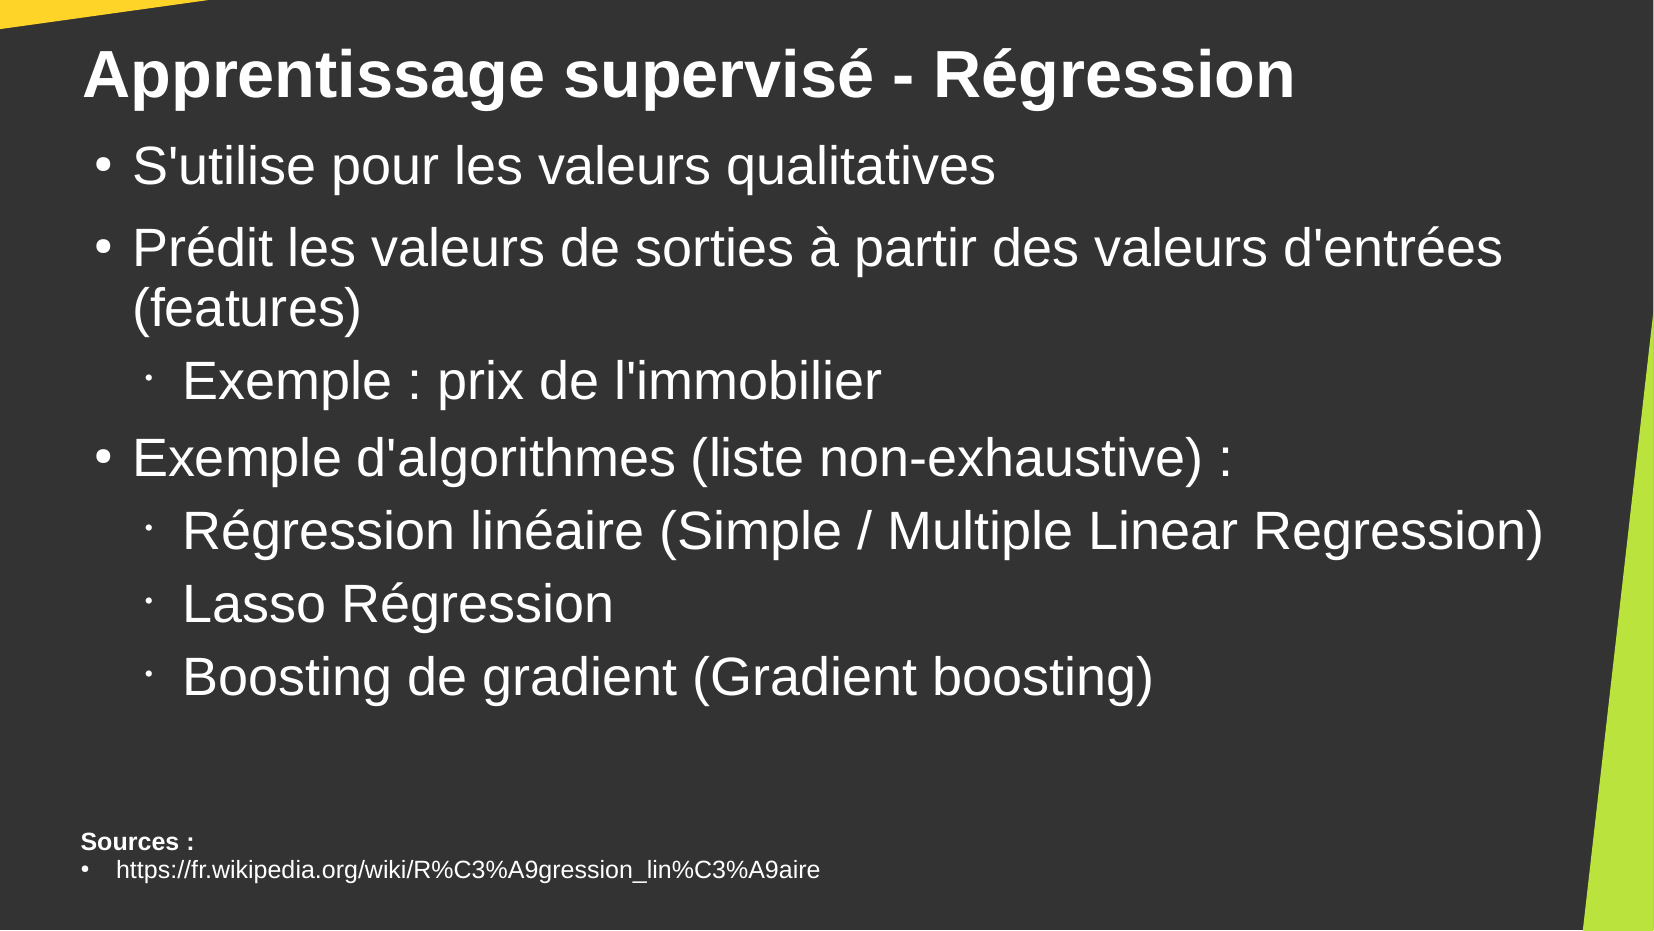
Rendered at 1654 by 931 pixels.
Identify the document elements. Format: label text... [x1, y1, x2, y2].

text_box Sources : https://fr.wikipedia.org/wiki/R%C3%A9gression_lin%C3%A9aire [65, 820, 1483, 920]
text_box [0, 0, 209, 30]
text_box [1582, 306, 1654, 931]
list S'utilise pour les valeurs qualitatives Prédit les valeurs de sorties à partir des valeurs d'entrées (features) Exemple : prix de l'immobilier Exemple d'algorithmes (liste non-exhaustive) : Régression linéaire (Simple / Multiple Linear Regression) Lasso Régression Boosting de gradient (Gradient boosting) [80, 135, 1560, 768]
title Apprentissage supervisé - Régression [82, 37, 1571, 115]
